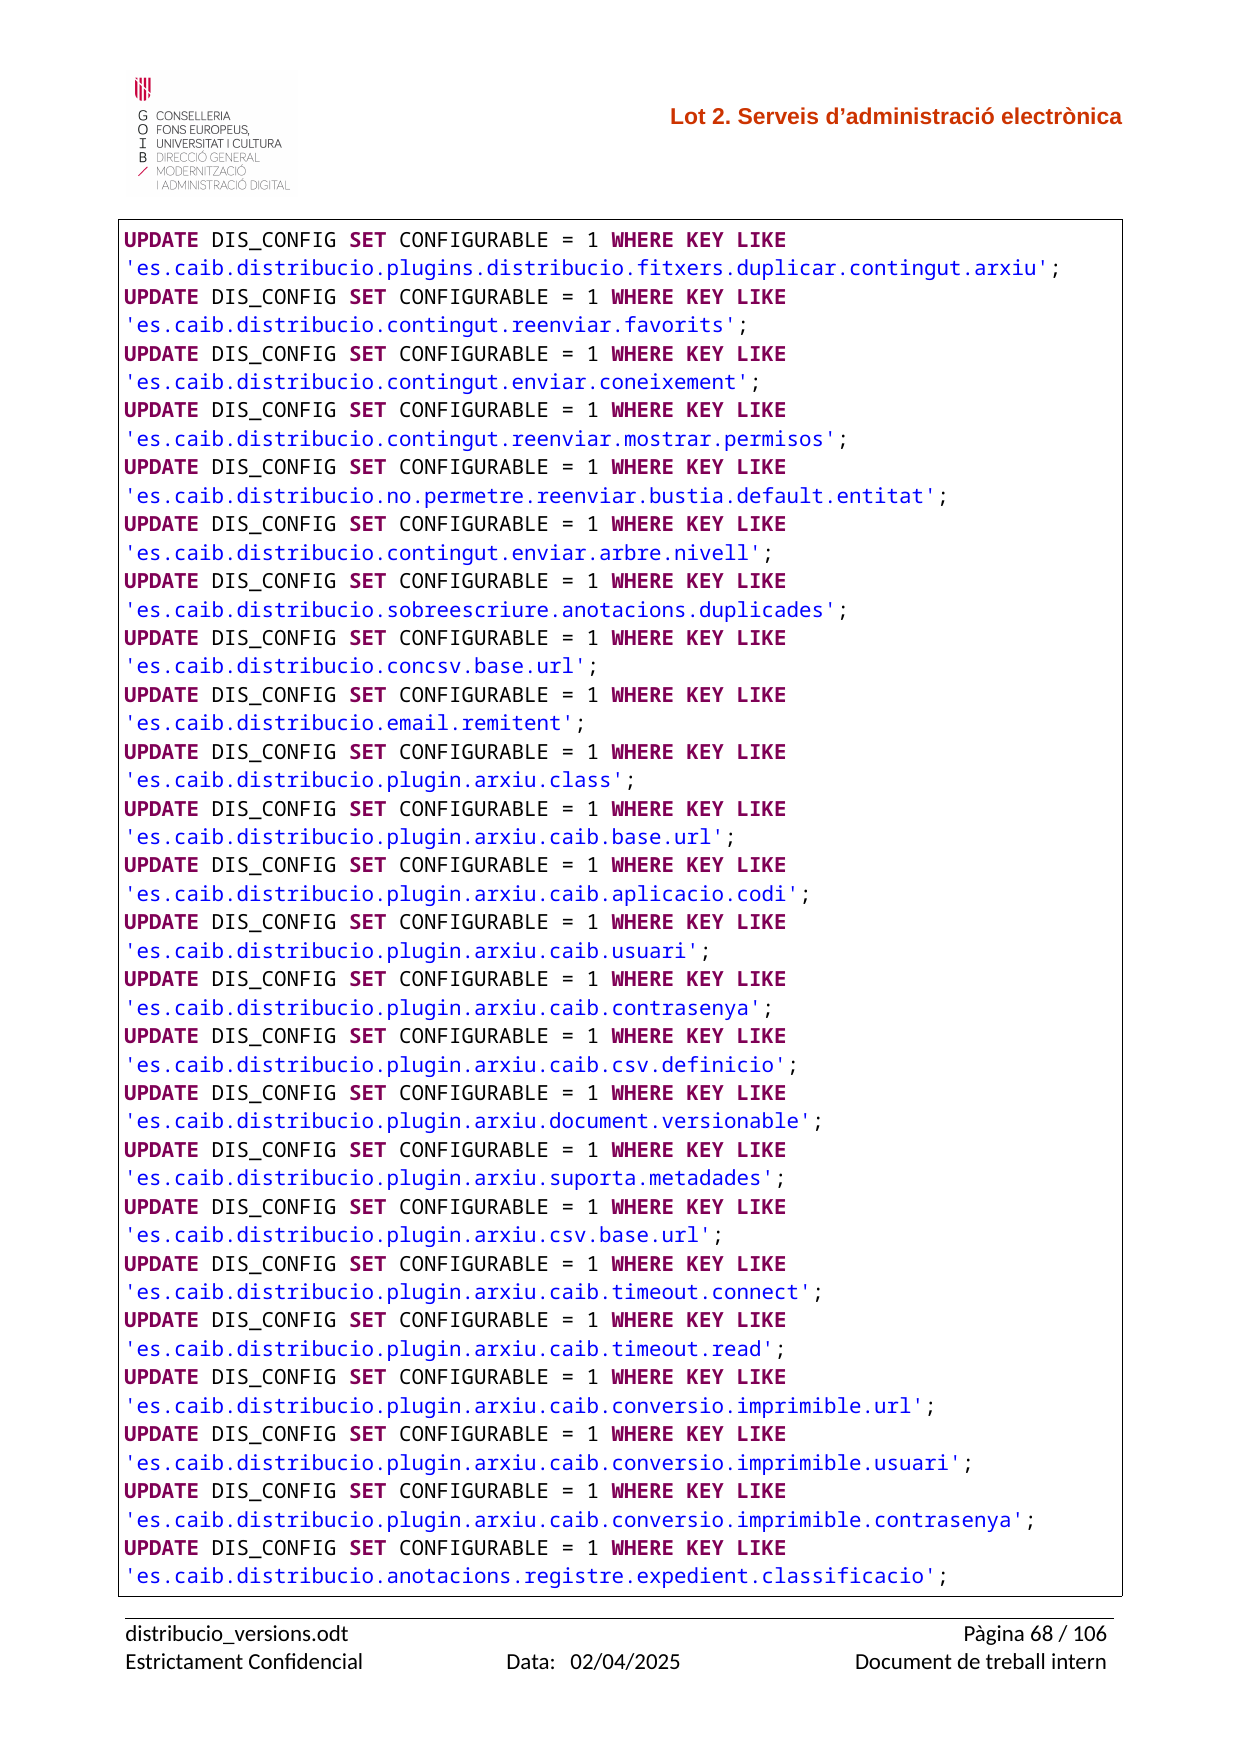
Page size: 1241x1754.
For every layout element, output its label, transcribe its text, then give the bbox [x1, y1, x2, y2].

table_header UPDATE DIS_CONFIG SET CONFIGURABLE = 1 WHERE KEY LIKE 'es.caib.distribucio.plugins.distribucio.fitxers.duplicar.contingut.arxiu'; UPDATE DIS_CONFIG SET CONFIGURABLE = 1 WHERE KEY LIKE 'es.caib.distribucio.contingut.reenviar.favorits'; UPDATE DIS_CONFIG SET CONFIGURABLE = 1 WHERE KEY LIKE 'es.caib.distribucio.contingut.enviar.coneixement'; UPDATE DIS_CONFIG SET CONFIGURABLE = 1 WHERE KEY LIKE 'es.caib.distribucio.contingut.reenviar.mostrar.permisos'; UPDATE DIS_CONFIG SET CONFIGURABLE = 1 WHERE KEY LIKE 'es.caib.distribucio.no.permetre.reenviar.bustia.default.entitat'; UPDATE DIS_CONFIG SET CONFIGURABLE = 1 WHERE KEY LIKE 'es.caib.distribucio.contingut.enviar.arbre.nivell'; UPDATE DIS_CONFIG SET CONFIGURABLE = 1 WHERE KEY LIKE 'es.caib.distribucio.sobreescriure.anotacions.duplicades'; UPDATE DIS_CONFIG SET CONFIGURABLE = 1 WHERE KEY LIKE 'es.caib.distribucio.concsv.base.url'; UPDATE DIS_CONFIG SET CONFIGURABLE = 1 WHERE KEY LIKE 'es.caib.distribucio.email.remitent'; UPDATE DIS_CONFIG SET CONFIGURABLE = 1 WHERE KEY LIKE 'es.caib.distribucio.plugin.arxiu.class'; UPDATE DIS_CONFIG SET CONFIGURABLE = 1 WHERE KEY LIKE 'es.caib.distribucio.plugin.arxiu.caib.base.url'; UPDATE DIS_CONFIG SET CONFIGURABLE = 1 WHERE KEY LIKE 'es.caib.distribucio.plugin.arxiu.caib.aplicacio.codi'; UPDATE DIS_CONFIG SET CONFIGURABLE = 1 WHERE KEY LIKE 'es.caib.distribucio.plugin.arxiu.caib.usuari'; UPDATE DIS_CONFIG SET CONFIGURABLE = 1 WHERE KEY LIKE 'es.caib.distribucio.plugin.arxiu.caib.contrasenya'; UPDATE DIS_CONFIG SET CONFIGURABLE = 1 WHERE KEY LIKE 'es.caib.distribucio.plugin.arxiu.caib.csv.definicio'; UPDATE DIS_CONFIG SET CONFIGURABLE = 1 WHERE KEY LIKE 'es.caib.distribucio.plugin.arxiu.document.versionable'; UPDATE DIS_CONFIG SET CONFIGURABLE = 1 WHERE KEY LIKE 'es.caib.distribucio.plugin.arxiu.suporta.metadades'; UPDATE DIS_CONFIG SET CONFIGURABLE = 1 WHERE KEY LIKE 'es.caib.distribucio.plugin.arxiu.csv.base.url'; UPDATE DIS_CONFIG SET CONFIGURABLE = 1 WHERE KEY LIKE 'es.caib.distribucio.plugin.arxiu.caib.timeout.connect'; UPDATE DIS_CONFIG SET CONFIGURABLE = 1 WHERE KEY LIKE 'es.caib.distribucio.plugin.arxiu.caib.timeout.read'; UPDATE DIS_CONFIG SET CONFIGURABLE = 1 WHERE KEY LIKE 'es.caib.distribucio.plugin.arxiu.caib.conversio.imprimible.url'; UPDATE DIS_CONFIG SET CONFIGURABLE = 1 WHERE KEY LIKE 'es.caib.distribucio.plugin.arxiu.caib.conversio.imprimible.usuari'; UPDATE DIS_CONFIG SET CONFIGURABLE = 1 WHERE KEY LIKE 'es.caib.distribucio.plugin.arxiu.caib.conversio.imprimible.contrasenya'; UPDATE DIS_CONFIG SET CONFIGURABLE = 1 WHERE KEY LIKE 'es.caib.distribucio.anotacions.registre.expedient.classificacio'; [119, 220, 1122, 1596]
picture [126, 70, 299, 197]
